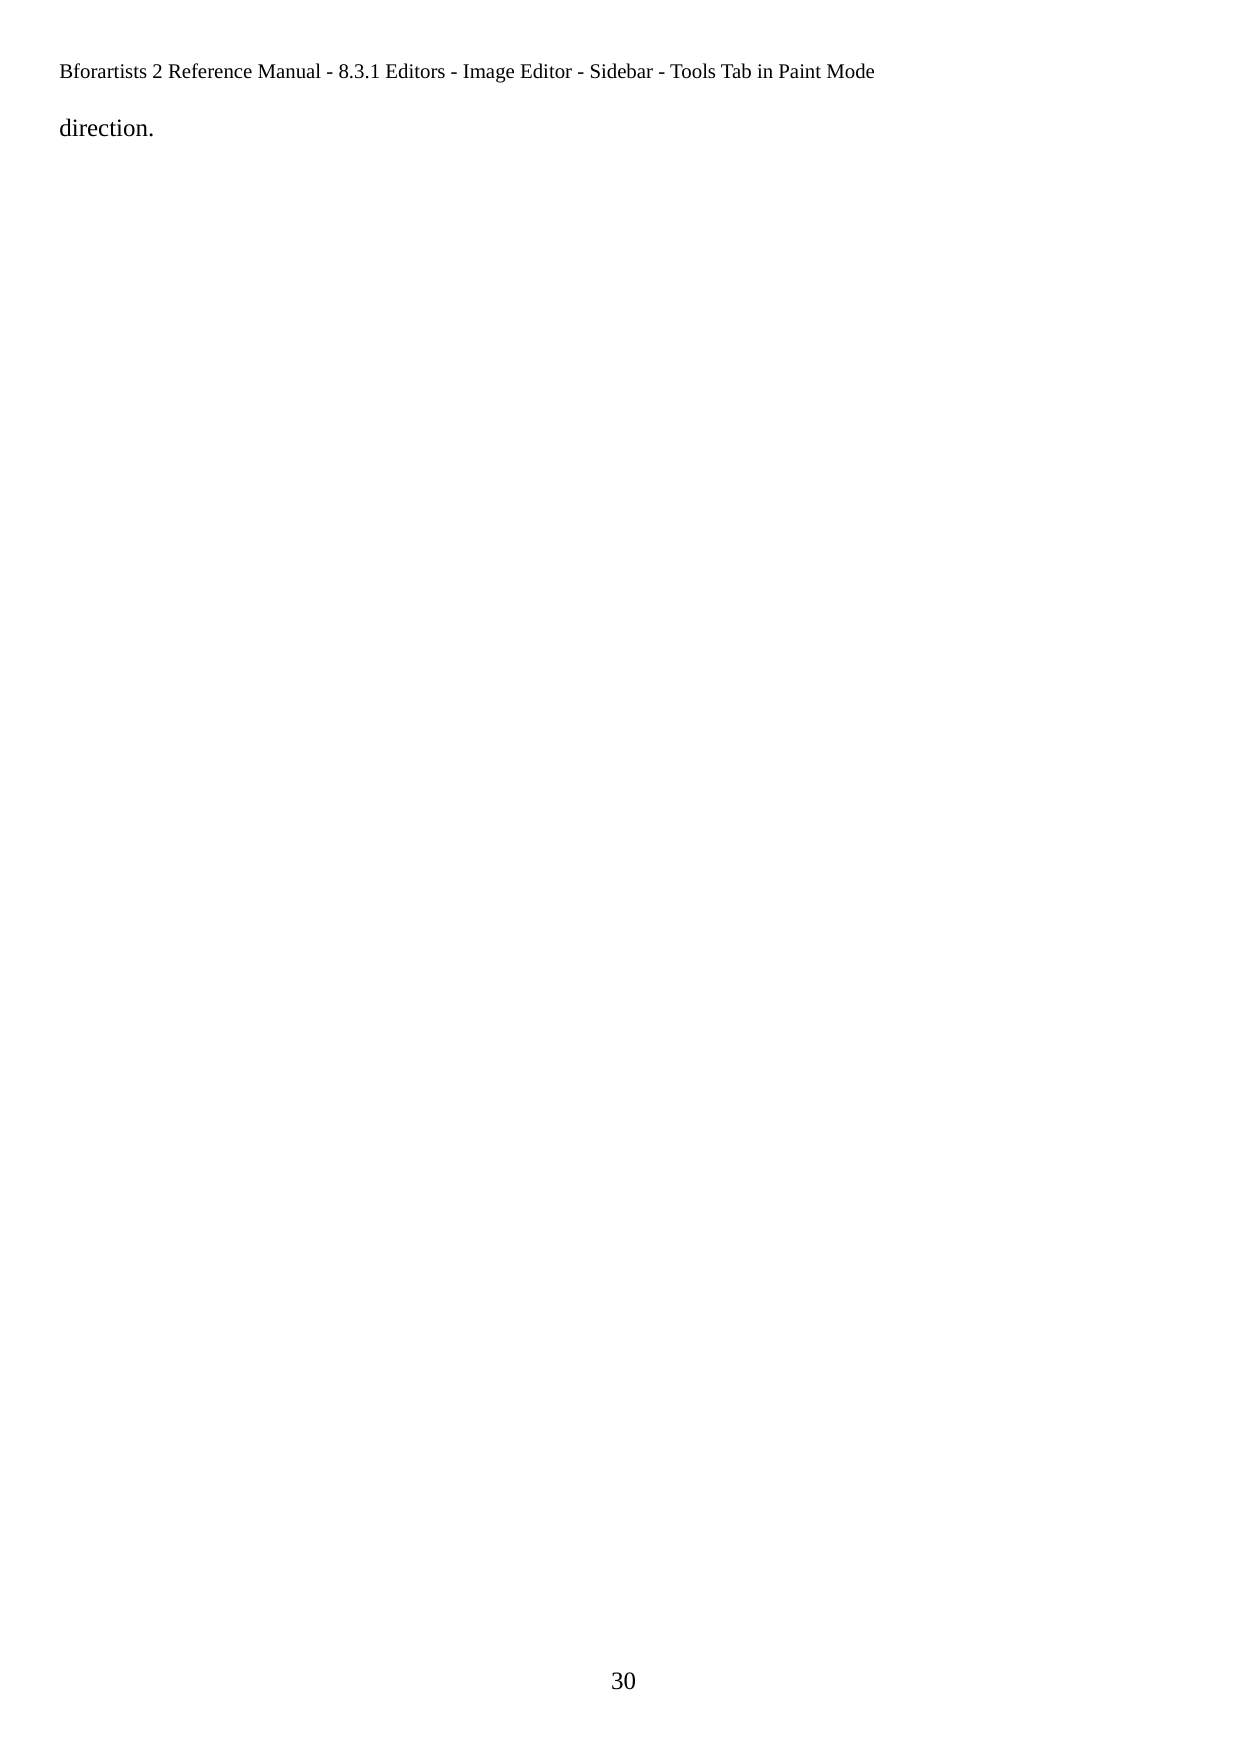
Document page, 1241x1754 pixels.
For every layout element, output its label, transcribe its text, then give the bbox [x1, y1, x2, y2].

text direction. [59, 113, 1181, 141]
